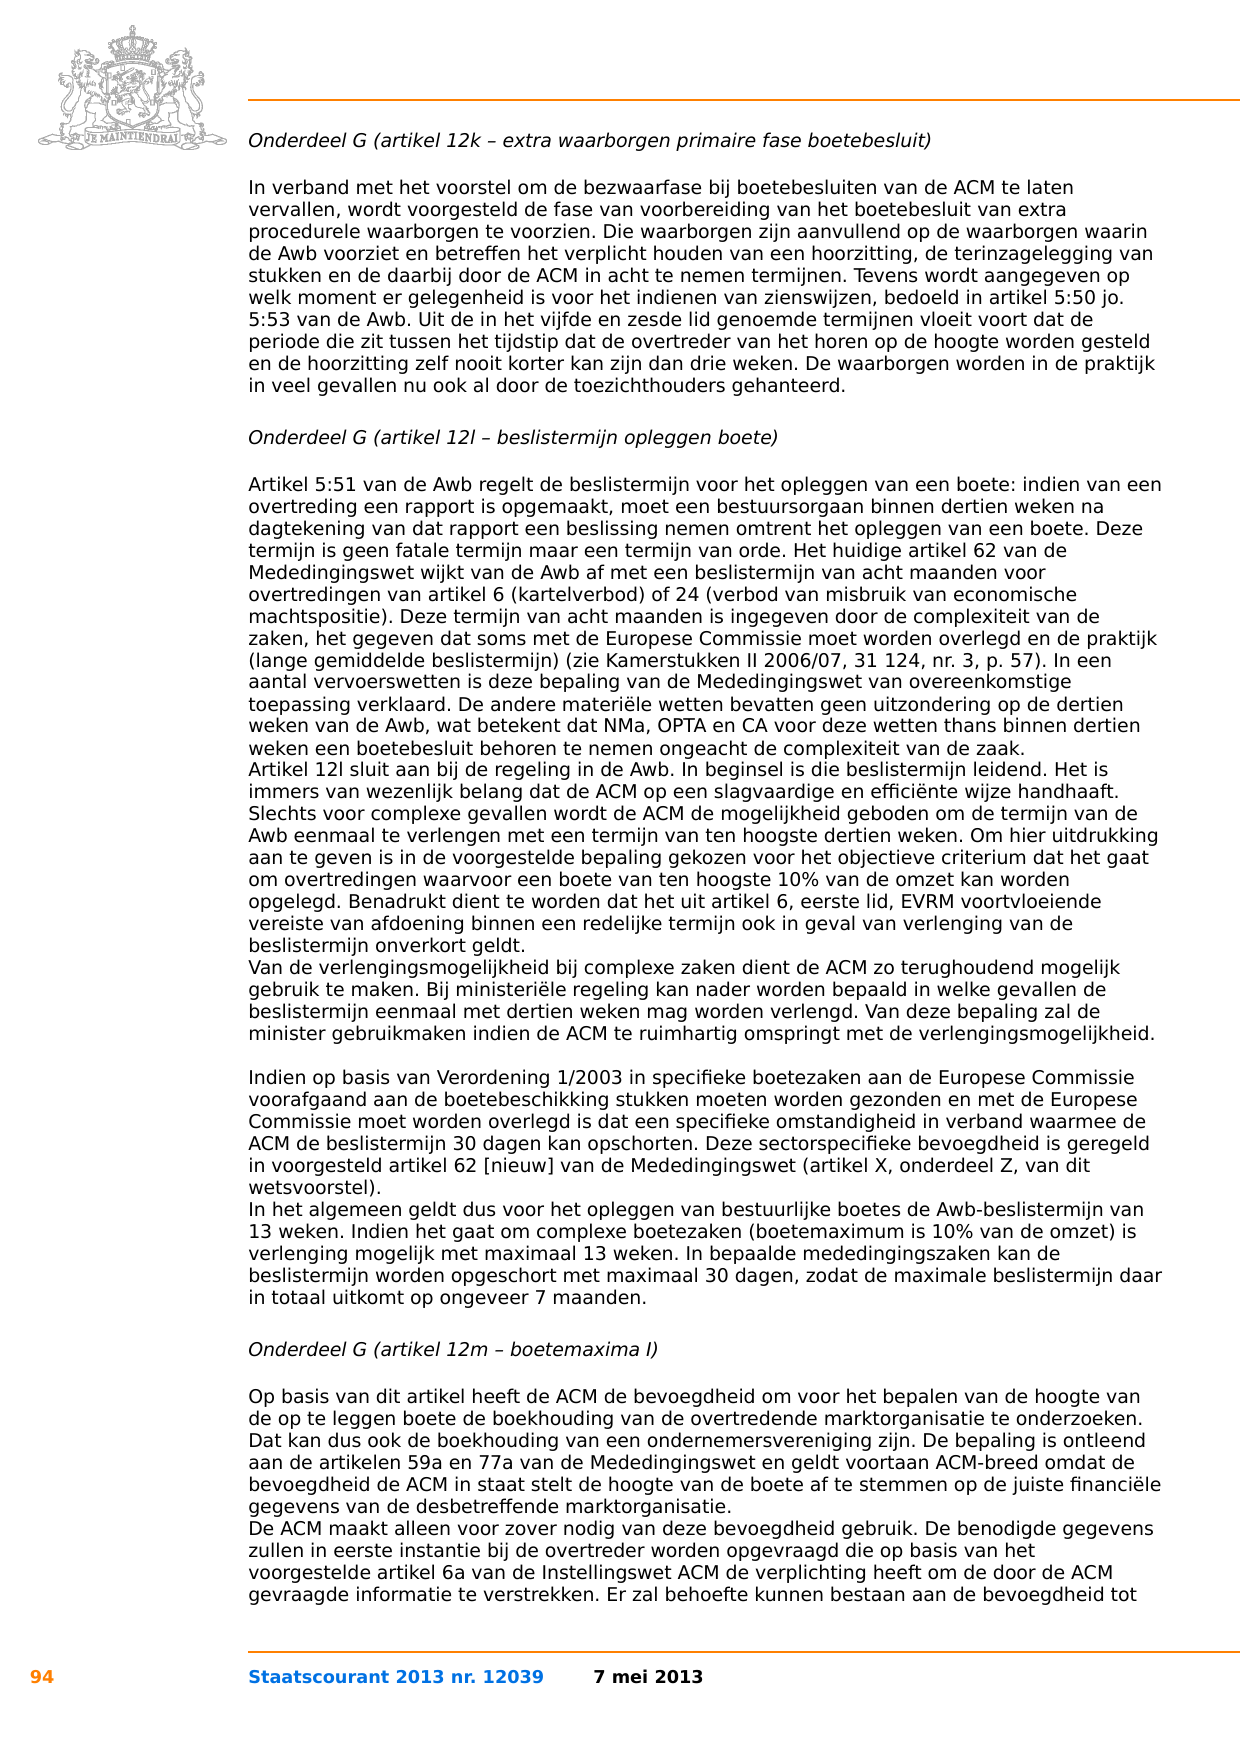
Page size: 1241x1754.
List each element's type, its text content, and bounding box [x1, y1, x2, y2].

subtitle Onderdeel G (artikel 12k – extra waarborgen primaire fase boetebesluit) [248, 130, 1163, 152]
text Op basis van dit artikel heeft de ACM de bevoegdheid om voor het bepalen van de hoogte van de op te leggen boete de boekhouding van de overtredende marktorganisatie te onderzoeken. Dat kan dus ook de boekhouding van een ondernemersvereniging zijn. De bepaling is ontleend aan de artikelen 59a en 77a van de Mededingingswet en geldt voortaan ACM-breed omdat de bevoegdheid de ACM in staat stelt de hoogte van de boete af te stemmen op de juiste financiële gegevens van de desbetreffende marktorganisatie. [248, 1386, 1163, 1518]
subtitle Onderdeel G (artikel 12m – boetemaxima I) [248, 1339, 1163, 1361]
picture [38, 25, 227, 150]
text Van de verlengingsmogelijkheid bij complexe zaken dient de ACM zo terughoudend mogelijk gebruik te maken. Bij ministeriële regeling kan nader worden bepaald in welke gevallen de beslistermijn eenmaal met dertien weken mag worden verlengd. Van deze bepaling zal de minister gebruikmaken indien de ACM te ruimhartig omspringt met de verlengingsmogelijkheid. [248, 957, 1163, 1045]
text Artikel 12l sluit aan bij de regeling in de Awb. In beginsel is die beslistermijn leidend. Het is immers van wezenlijk belang dat de ACM op een slagvaardige en efficiënte wijze handhaaft. Slechts voor complexe gevallen wordt de ACM de mogelijkheid geboden om de termijn van de Awb eenmaal te verlengen met een termijn van ten hoogste dertien weken. Om hier uitdrukking aan te geven is in de voorgestelde bepaling gekozen voor het objectieve criterium dat het gaat om overtredingen waarvoor een boete van ten hoogste 10% van de omzet kan worden opgelegd. Benadrukt dient te worden dat het uit artikel 6, eerste lid, EVRM voortvloeiende vereiste van afdoening binnen een redelijke termijn ook in geval van verlenging van de beslistermijn onverkort geldt. [248, 759, 1163, 957]
text De ACM maakt alleen voor zover nodig van deze bevoegdheid gebruik. De benodigde gegevens zullen in eerste instantie bij de overtreder worden opgevraagd die op basis van het voorgestelde artikel 6a van de Instellingswet ACM de verplichting heeft om de door de ACM gevraagde informatie te verstrekken. Er zal behoefte kunnen bestaan aan de bevoegdheid tot [248, 1518, 1163, 1606]
text In verband met het voorstel om de bezwaarfase bij boetebesluiten van de ACM te laten vervallen, wordt voorgesteld de fase van voorbereiding van het boetebesluit van extra procedurele waarborgen te voorzien. Die waarborgen zijn aanvullend op de waarborgen waarin de Awb voorziet en betreffen het verplicht houden van een hoorzitting, de terinzagelegging van stukken en de daarbij door de ACM in acht te nemen termijnen. Tevens wordt aangegeven op welk moment er gelegenheid is voor het indienen van zienswijzen, bedoeld in artikel 5:50 jo. 5:53 van de Awb. Uit de in het vijfde en zesde lid genoemde termijnen vloeit voort dat de periode die zit tussen het tijdstip dat de overtreder van het horen op de hoogte worden gesteld en de hoorzitting zelf nooit korter kan zijn dan drie weken. De waarborgen worden in de praktijk in veel gevallen nu ook al door de toezichthouders gehanteerd. [248, 177, 1163, 397]
text Indien op basis van Verordening 1/2003 in specifieke boetezaken aan de Europese Commissie voorafgaand aan de boetebeschikking stukken moeten worden gezonden en met de Europese Commissie moet worden overlegd is dat een specifieke omstandigheid in verband waarmee de ACM de beslistermijn 30 dagen kan opschorten. Deze sectorspecifieke bevoegdheid is geregeld in voorgesteld artikel 62 [nieuw] van de Mededingingswet (artikel X, onderdeel Z, van dit wetsvoorstel). [248, 1067, 1163, 1199]
text In het algemeen geldt dus voor het opleggen van bestuurlijke boetes de Awb-beslistermijn van 13 weken. Indien het gaat om complexe boetezaken (boetemaximum is 10% van de omzet) is verlenging mogelijk met maximaal 13 weken. In bepaalde mededingingszaken kan de beslistermijn worden opgeschort met maximaal 30 dagen, zodat de maximale beslistermijn daar in totaal uitkomt op ongeveer 7 maanden. [248, 1199, 1163, 1309]
subtitle Onderdeel G (artikel 12l – beslistermijn opleggen boete) [248, 427, 1163, 449]
text Artikel 5:51 van de Awb regelt de beslistermijn voor het opleggen van een boete: indien van een overtreding een rapport is opgemaakt, moet een bestuursorgaan binnen dertien weken na dagtekening van dat rapport een beslissing nemen omtrent het opleggen van een boete. Deze termijn is geen fatale termijn maar een termijn van orde. Het huidige artikel 62 van de Mededingingswet wijkt van de Awb af met een beslistermijn van acht maanden voor overtredingen van artikel 6 (kartelverbod) of 24 (verbod van misbruik van economische machtspositie). Deze termijn van acht maanden is ingegeven door de complexiteit van de zaken, het gegeven dat soms met de Europese Commissie moet worden overlegd en de praktijk (lange gemiddelde beslistermijn) (zie Kamerstukken II 2006/07, 31 124, nr. 3, p. 57). In een aantal vervoerswetten is deze bepaling van de Mededingingswet van overeenkomstige toepassing verklaard. De andere materiële wetten bevatten geen uitzondering op de dertien weken van de Awb, wat betekent dat NMa, OPTA en CA voor deze wetten thans binnen dertien weken een boetebesluit behoren te nemen ongeacht de complexiteit van de zaak. [248, 474, 1163, 759]
